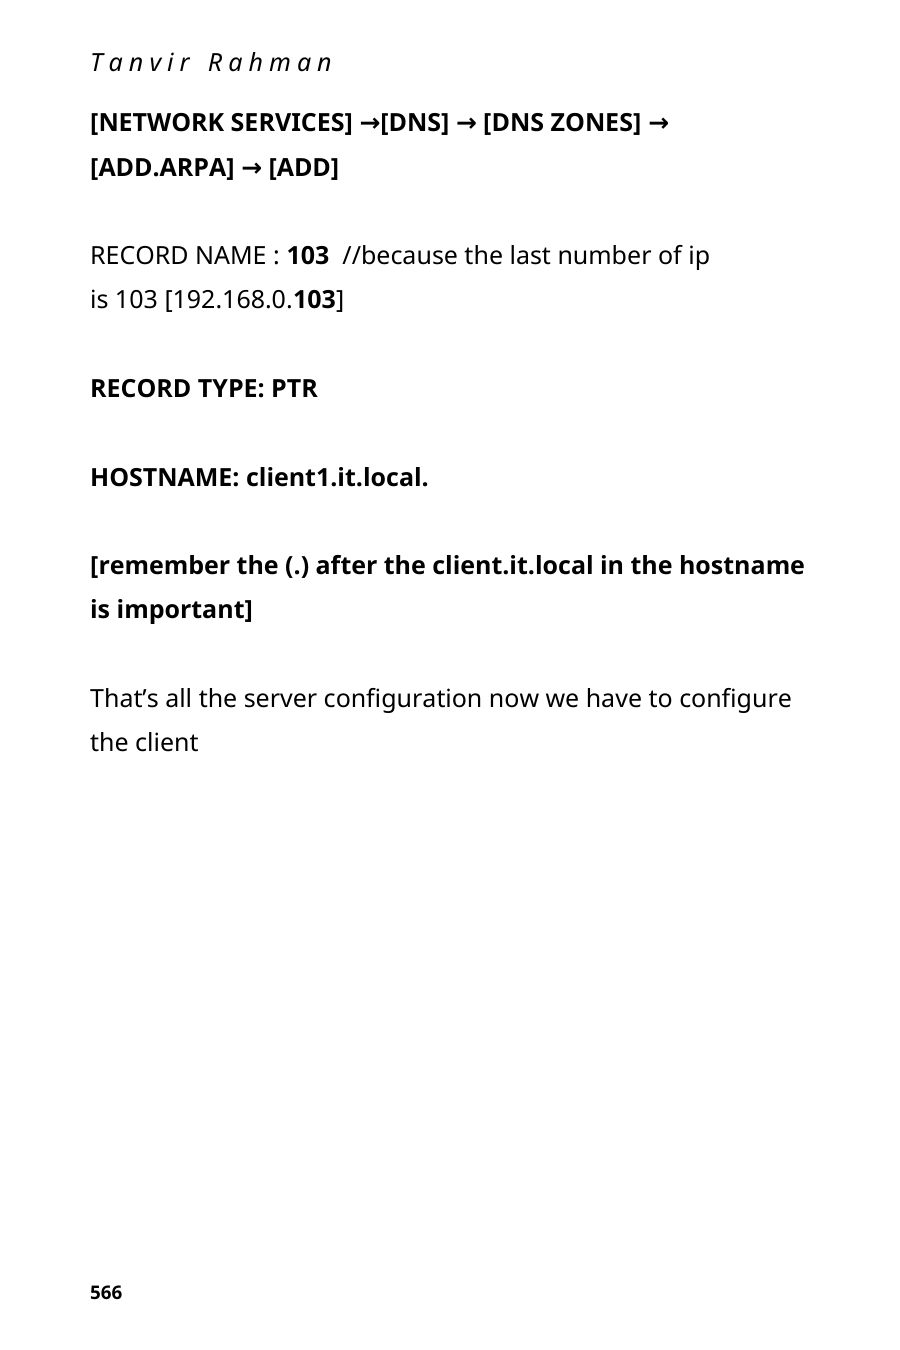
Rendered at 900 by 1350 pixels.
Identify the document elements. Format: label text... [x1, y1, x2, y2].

text RECORD NAME : 103 //because the last number of ip [90, 238, 810, 272]
text RECORD TYPE: PTR [90, 371, 810, 405]
text [remember the (.) after the client.it.local in the hostname is important] [90, 548, 810, 626]
text [NETWORK SERVICES] →[DNS] → [DNS ZONES] → [ADD.ARPA] → [ADD] [90, 105, 810, 183]
text That’s all the server configuration now we have to configure the client [90, 681, 810, 759]
text HOSTNAME: client1.it.local. [90, 459, 810, 493]
text is 103 [192.168.0.103] [90, 282, 810, 316]
